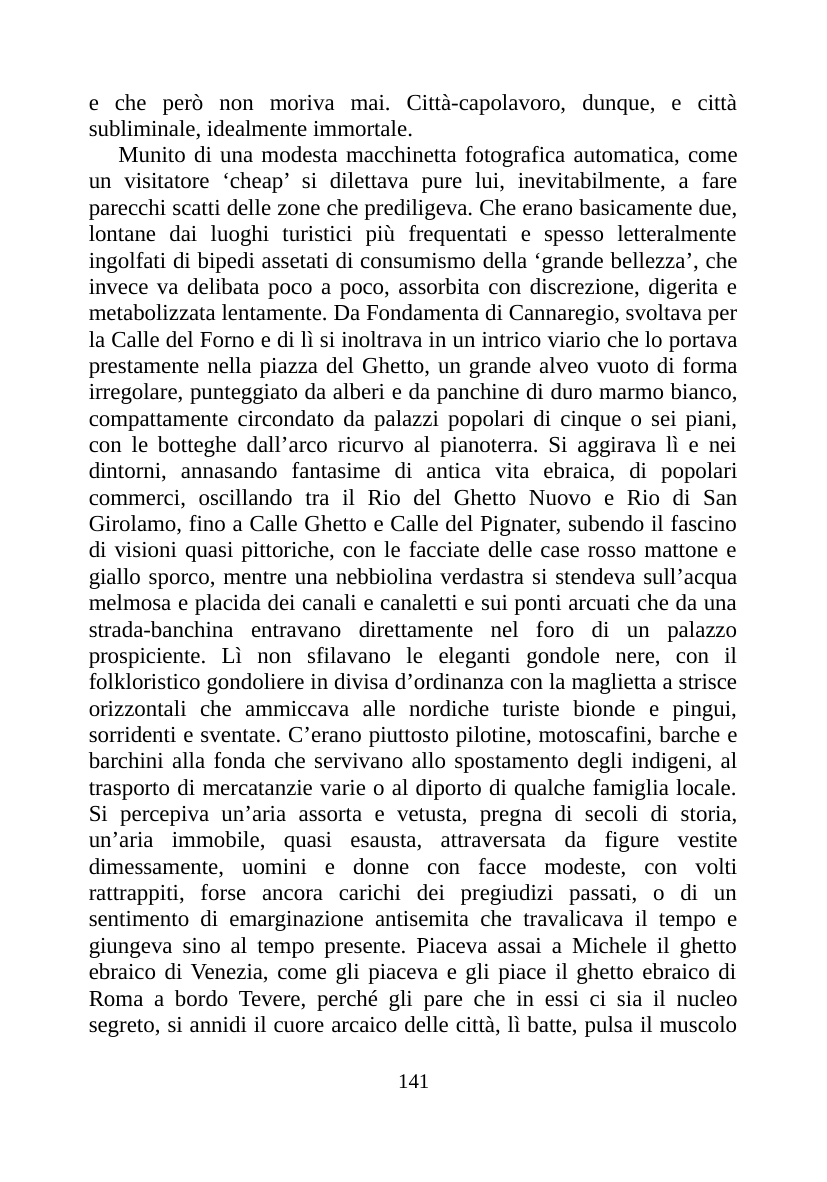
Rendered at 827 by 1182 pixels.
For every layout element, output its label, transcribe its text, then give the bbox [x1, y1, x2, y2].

text e che però non moriva mai. Città-capolavoro, dunque, e città subliminale, idealmente immortale. [88, 88, 738, 141]
text Munito di una modesta macchinetta fotografica automatica, come un visitatore ‘cheap’ si dilettava pure lui, inevitabilmente, a fare parecchi scatti delle zone che prediligeva. Che erano basicamente due, lontane dai luoghi turistici più frequentati e spesso letteralmente ingolfati di bipedi assetati di consumismo della ‘grande bellezza’, che invece va delibata poco a poco, assorbita con discrezione, digerita e metabolizzata lentamente. Da Fondamenta di Cannaregio, svoltava per la Calle del Forno e di lì si inoltrava in un intrico viario che lo portava prestamente nella piazza del Ghetto, un grande alveo vuoto di forma irregolare, punteggiato da alberi e da panchine di duro marmo bianco, compattamente circondato da palazzi popolari di cinque o sei piani, con le botteghe dall’arco ricurvo al pianoterra. Si aggirava lì e nei dintorni, annasando fantasime di antica vita ebraica, di popolari commerci, oscillando tra il Rio del Ghetto Nuovo e Rio di San Girolamo, fino a Calle Ghetto e Calle del Pignater, subendo il fascino di visioni quasi pittoriche, con le facciate delle case rosso mattone e giallo sporco, mentre una nebbiolina verdastra si stendeva sull’acqua melmosa e placida dei canali e canaletti e sui ponti arcuati che da una strada-banchina entravano direttamente nel foro di un palazzo prospiciente. Lì non sfilavano le eleganti gondole nere, con il folkloristico gondoliere in divisa d’ordinanza con la maglietta a strisce orizzontali che ammiccava alle nordiche turiste bionde e pingui, sorridenti e sventate. C’erano piuttosto pilotine, motoscafini, barche e barchini alla fonda che servivano allo spostamento degli indigeni, al trasporto di mercatanzie varie o al diporto di qualche famiglia locale. Si percepiva un’aria assorta e vetusta, pregna di secoli di storia, un’aria immobile, quasi esausta, attraversata da figure vestite dimessamente, uomini e donne con facce modeste, con volti rattrappiti, forse ancora carichi dei pregiudizi passati, o di un sentimento di emarginazione antisemita che travalicava il tempo e giungeva sino al tempo presente. Piaceva assai a Michele il ghetto ebraico di Venezia, come gli piaceva e gli piace il ghetto ebraico di Roma a bordo Tevere, perché gli pare che in essi ci sia il nucleo segreto, si annidi il cuore arcaico delle città, lì batte, pulsa il muscolo [88, 141, 738, 1037]
